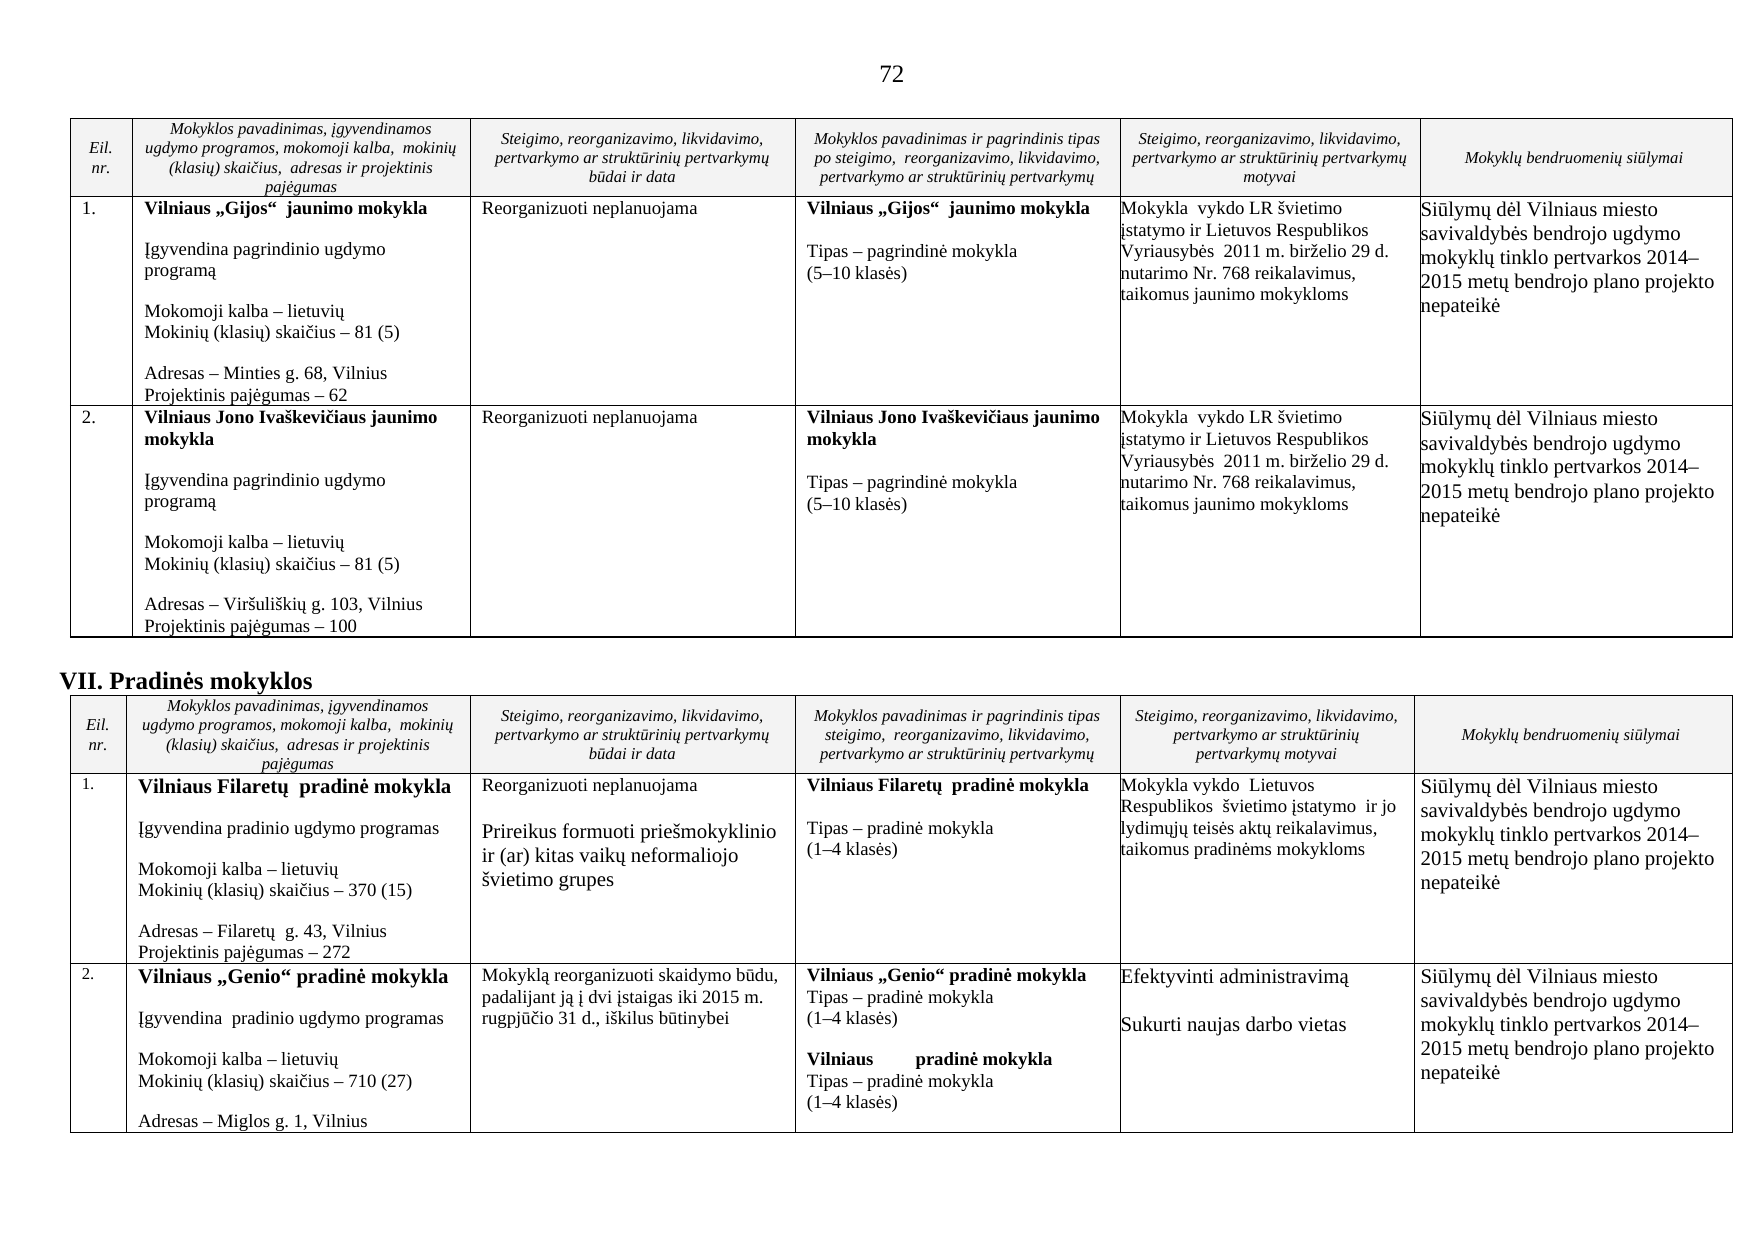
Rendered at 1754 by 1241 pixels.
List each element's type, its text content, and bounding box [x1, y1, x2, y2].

table_cell 1. [71, 774, 126, 963]
table_header Mokyklų bendruomenių siūlymai [1415, 696, 1732, 773]
table_cell Siūlymų dėl Vilniaus miesto savivaldybės bendrojo ugdymo mokyklų tinklo pertvarkos 2014–2015 metų bendrojo plano projekto nepateikė [1415, 964, 1732, 1132]
table_cell Mokykla vykdo Lietuvos Respublikos švietimo įstatymo ir jo lydimųjų teisės aktų reikalavimus, taikomus pradinėms mokykloms [1121, 774, 1414, 963]
table_cell 1. [71, 197, 132, 405]
table_cell Siūlymų dėl Vilniaus miesto savivaldybės bendrojo ugdymo mokyklų tinklo pertvarkos 2014–2015 metų bendrojo plano projekto nepateikė [1415, 774, 1732, 963]
table_cell Mokykla vykdo LR švietimo įstatymo ir Lietuvos Respublikos Vyriausybės 2011 m. birželio 29 d. nutarimo Nr. 768 reikalavimus, taikomus jaunimo mokykloms [1121, 406, 1420, 636]
table_header Mokyklos pavadinimas, įgyvendinamos ugdymo programos, mokomoji kalba, mokinių (klasių) skaičius, adresas ir projektinis pajėgumas [127, 696, 470, 773]
table_cell Siūlymų dėl Vilniaus miesto savivaldybės bendrojo ugdymo mokyklų tinklo pertvarkos 2014–2015 metų bendrojo plano projekto nepateikė [1421, 197, 1732, 405]
table_cell Vilniaus Filaretų pradinė mokykla Įgyvendina pradinio ugdymo programas Mokomoji kalba – lietuvių Mokinių (klasių) skaičius – 370 (15) Adresas – Filaretų g. 43, Vilnius Projektinis pajėgumas – 272 [127, 774, 470, 963]
table_cell Vilniaus „Genio“ pradinė mokykla Įgyvendina pradinio ugdymo programas Mokomoji kalba – lietuvių Mokinių (klasių) skaičius – 710 (27) Adresas – Miglos g. 1, Vilnius [127, 964, 470, 1132]
table_header Steigimo, reorganizavimo, likvidavimo, pertvarkymo ar struktūrinių pertvarkymų būdai ir data [471, 696, 795, 773]
table_header Steigimo, reorganizavimo, likvidavimo, pertvarkymo ar struktūrinių pertvarkymų motyvai [1121, 119, 1420, 196]
table_cell Siūlymų dėl Vilniaus miesto savivaldybės bendrojo ugdymo mokyklų tinklo pertvarkos 2014–2015 metų bendrojo plano projekto nepateikė [1421, 406, 1732, 636]
table_cell Vilniaus Jono Ivaškevičiaus jaunimo mokykla Įgyvendina pagrindinio ugdymo programą Mokomoji kalba – lietuvių Mokinių (klasių) skaičius – 81 (5) Adresas – Viršuliškių g. 103, Vilnius Projektinis pajėgumas – 100 [133, 406, 470, 636]
table_cell Mokykla vykdo LR švietimo įstatymo ir Lietuvos Respublikos Vyriausybės 2011 m. birželio 29 d. nutarimo Nr. 768 reikalavimus, taikomus jaunimo mokykloms [1121, 197, 1420, 405]
table_cell Vilniaus „Gijos“ jaunimo mokykla Įgyvendina pagrindinio ugdymo programą Mokomoji kalba – lietuvių Mokinių (klasių) skaičius – 81 (5) Adresas – Minties g. 68, Vilnius Projektinis pajėgumas – 62 [133, 197, 470, 405]
table_cell 2. [71, 964, 126, 1132]
table_header Steigimo, reorganizavimo, likvidavimo, pertvarkymo ar struktūrinių pertvarkymų būdai ir data [471, 119, 795, 196]
table_cell Reorganizuoti neplanuojama [471, 406, 795, 636]
table_header Mokyklos pavadinimas, įgyvendinamos ugdymo programos, mokomoji kalba, mokinių (klasių) skaičius, adresas ir projektinis pajėgumas [133, 119, 470, 196]
table_cell 2. [71, 406, 132, 636]
table_header Eil. nr. [71, 119, 132, 196]
table_cell Vilniaus „Gijos“ jaunimo mokykla Tipas – pagrindinė mokykla (5–10 klasės) [796, 197, 1120, 405]
table_header Eil. nr. [71, 696, 126, 773]
table_cell Vilniaus Jono Ivaškevičiaus jaunimo mokykla Tipas – pagrindinė mokykla (5–10 klasės) [796, 406, 1120, 636]
text VII. Pradinės mokyklos [59, 666, 1724, 695]
table_header Mokyklos pavadinimas ir pagrindinis tipas po steigimo, reorganizavimo, likvidavimo, pertvarkymo ar struktūrinių pertvarkymų [796, 119, 1120, 196]
table_cell Vilniaus „Genio“ pradinė mokykla Tipas – pradinė mokykla (1–4 klasės) Vilniaus pradinė mokykla Tipas – pradinė mokykla (1–4 klasės) [796, 964, 1120, 1132]
table_cell Reorganizuoti neplanuojama [471, 197, 795, 405]
table_header Mokyklų bendruomenių siūlymai [1421, 119, 1732, 196]
table_cell Mokyklą reorganizuoti skaidymo būdu, padalijant ją į dvi įstaigas iki 2015 m. rugpjūčio 31 d., iškilus būtinybei [471, 964, 795, 1132]
table_cell Reorganizuoti neplanuojama Prireikus formuoti priešmokyklinio ir (ar) kitas vaikų neformaliojo švietimo grupes [471, 774, 795, 963]
table_header Steigimo, reorganizavimo, likvidavimo, pertvarkymo ar struktūrinių pertvarkymų motyvai [1121, 696, 1414, 773]
table_cell Vilniaus Filaretų pradinė mokykla Tipas – pradinė mokykla (1–4 klasės) [796, 774, 1120, 963]
table_header Mokyklos pavadinimas ir pagrindinis tipas steigimo, reorganizavimo, likvidavimo, pertvarkymo ar struktūrinių pertvarkymų [796, 696, 1120, 773]
table_cell Efektyvinti administravimą Sukurti naujas darbo vietas [1121, 964, 1414, 1132]
